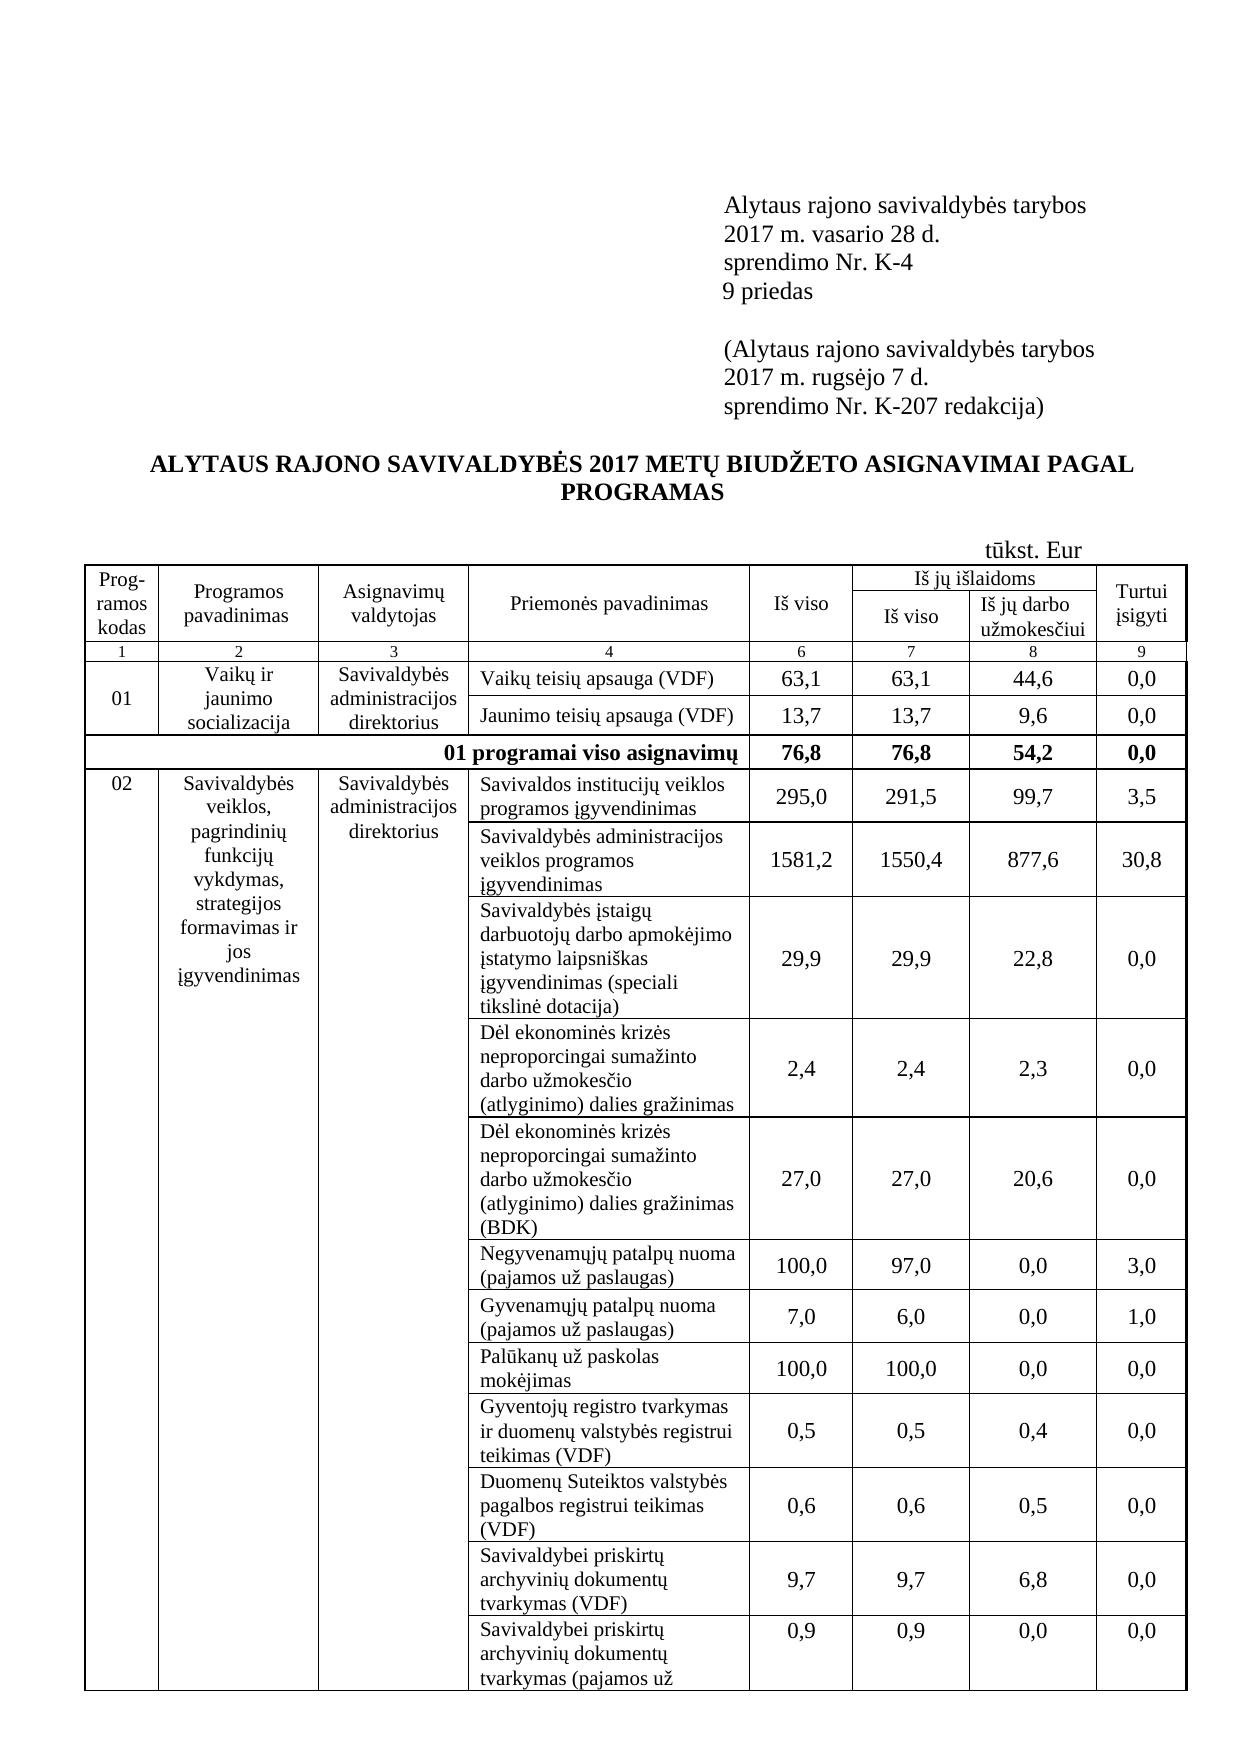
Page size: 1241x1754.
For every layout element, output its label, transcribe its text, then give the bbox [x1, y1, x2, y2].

table_cell Savivaldybės administracijos veiklos programos įgyvendinimas [469, 823, 749, 896]
table_cell 0,0 [1097, 1468, 1185, 1541]
table_cell 1,0 [1097, 1290, 1185, 1342]
text 9 priedas [722, 276, 1181, 305]
table_cell 0,0 [1097, 736, 1185, 768]
table_cell 76,8 [853, 736, 969, 768]
table_cell Iš jų darbo užmokesčiui [970, 591, 1096, 641]
table_cell 0,4 [970, 1394, 1096, 1467]
table_cell 0,5 [853, 1394, 969, 1467]
table_cell 1550,4 [853, 823, 969, 896]
table_cell 0,0 [1097, 662, 1185, 695]
table_header Turtui įsigyti [1097, 566, 1185, 641]
table_cell 01 programai viso asignavimų [86, 736, 749, 768]
table_cell 2,3 [970, 1019, 1096, 1116]
text sprendimo Nr. K-4 [103, 247, 1181, 276]
table_cell Savivaldybės administracijos direktorius [319, 770, 468, 1689]
table_cell 3 [319, 642, 468, 661]
table_cell Gyvenamųjų patalpų nuoma (pajamos už paslaugas) [469, 1290, 749, 1342]
text tūkst. Eur [985, 535, 1181, 564]
table_cell 1581,2 [750, 823, 852, 896]
table_cell Duomenų Suteiktos valstybės pagalbos registrui teikimas (VDF) [469, 1468, 749, 1541]
text ALYTAUS RAJONO SAVIVALDYBĖS 2017 METŲ BIUDŽETO ASIGNAVIMAI PAGAL PROGRAMAS [103, 449, 1181, 506]
table_cell 0,0 [970, 1616, 1096, 1689]
table_cell 877,6 [970, 823, 1096, 896]
table_cell Savivaldybei priskirtų archyvinių dokumentų tvarkymas (pajamos už [469, 1616, 749, 1689]
table_cell Palūkanų už paskolas mokėjimas [469, 1343, 749, 1392]
table_cell 100,0 [853, 1343, 969, 1392]
table_cell Iš viso [853, 591, 969, 641]
text 2017 m. rugsėjo 7 d. [103, 362, 1181, 391]
table_header Iš viso [750, 566, 852, 641]
table_cell Negyvenamųjų patalpų nuoma (pajamos už paslaugas) [469, 1240, 749, 1289]
table_cell 0,5 [970, 1468, 1096, 1541]
table_header Asignavimų valdytojas [319, 566, 468, 641]
table_cell 7,0 [750, 1290, 852, 1342]
table_cell Dėl ekonominės krizės neproporcingai sumažinto darbo užmokesčio (atlyginimo) dalies gražinimas [469, 1019, 749, 1116]
table_cell 2 [159, 642, 318, 661]
table_cell 20,6 [970, 1118, 1096, 1239]
table_cell Savivaldybės administracijos direktorius [319, 662, 468, 734]
text (Alytaus rajono savivaldybės tarybos [103, 334, 1181, 362]
table_cell 9 [1097, 642, 1186, 661]
table_cell 0,0 [970, 1343, 1096, 1392]
table_cell 54,2 [970, 736, 1096, 768]
table_cell Vaikų teisių apsauga (VDF) [469, 662, 749, 695]
table_cell 0,9 [750, 1616, 852, 1689]
table_cell 9,7 [750, 1542, 852, 1615]
table_cell 0,0 [1097, 897, 1185, 1018]
table_cell 0,5 [750, 1394, 852, 1467]
table_cell 0,0 [1097, 696, 1185, 734]
table_cell 22,8 [970, 897, 1096, 1018]
table_header Programos pavadinimas [159, 566, 318, 641]
table_cell 295,0 [750, 770, 852, 821]
table_cell 0,0 [1097, 1616, 1185, 1689]
table_cell 3,0 [1097, 1240, 1185, 1289]
table_cell Vaikų ir jaunimo socializacija [159, 662, 318, 734]
table_cell 76,8 [750, 736, 852, 768]
table_cell 291,5 [853, 770, 969, 821]
table_cell 1 [86, 642, 158, 661]
text sprendimo Nr. K-207 redakcija) [103, 391, 1181, 420]
table_cell 63,1 [853, 662, 969, 695]
text 2017 m. vasario 28 d. [103, 219, 1181, 247]
text Alytaus rajono savivaldybės tarybos [103, 190, 1181, 219]
table_cell 3,5 [1097, 770, 1185, 821]
table_cell Jaunimo teisių apsauga (VDF) [469, 696, 749, 734]
table_cell 0,0 [970, 1240, 1096, 1289]
table_cell 0,0 [1097, 1019, 1185, 1116]
table_cell 0,6 [750, 1468, 852, 1541]
table_cell 6,0 [853, 1290, 969, 1342]
table_cell 2,4 [853, 1019, 969, 1116]
table_cell Savivaldos institucijų veiklos programos įgyvendinimas [469, 770, 749, 821]
table_cell 0,0 [1097, 1542, 1185, 1615]
table_cell 8 [970, 642, 1096, 661]
table_header Prog-ramos kodas [86, 566, 158, 641]
table_cell 6 [750, 642, 852, 661]
table_cell 2,4 [750, 1019, 852, 1116]
table_cell 0,6 [853, 1468, 969, 1541]
table_cell 4 [469, 642, 749, 661]
table_cell 6,8 [970, 1542, 1096, 1615]
table_cell 63,1 [750, 662, 852, 695]
table_cell 0,0 [1097, 1343, 1185, 1392]
table_cell 0,9 [853, 1616, 969, 1689]
table_cell 27,0 [750, 1118, 852, 1239]
table_cell 0,0 [1097, 1394, 1185, 1467]
table_header Priemonės pavadinimas [469, 566, 749, 641]
table_cell 27,0 [853, 1118, 969, 1239]
table_cell 44,6 [970, 662, 1096, 695]
table_cell 01 [86, 662, 158, 734]
table_cell 100,0 [750, 1240, 852, 1289]
table_cell Savivaldybės įstaigų darbuotojų darbo apmokėjimo įstatymo laipsniškas įgyvendinimas (speciali tikslinė dotacija) [469, 897, 749, 1018]
table_cell Gyventojų registro tvarkymas ir duomenų valstybės registrui teikimas (VDF) [469, 1394, 749, 1467]
table_cell 13,7 [750, 696, 852, 734]
table_cell Dėl ekonominės krizės neproporcingai sumažinto darbo užmokesčio (atlyginimo) dalies gražinimas (BDK) [469, 1118, 749, 1239]
table_cell 97,0 [853, 1240, 969, 1289]
table_cell 7 [853, 642, 969, 661]
table_cell 0,0 [1097, 1118, 1185, 1239]
table_cell 0,0 [970, 1290, 1096, 1342]
table_cell 29,9 [750, 897, 852, 1018]
table_header Iš jų išlaidoms [853, 566, 1096, 590]
table_cell 100,0 [750, 1343, 852, 1392]
table_cell 02 [86, 770, 158, 1689]
table_cell 9,6 [970, 696, 1096, 734]
table_cell 9,7 [853, 1542, 969, 1615]
table_cell Savivaldybei priskirtų archyvinių dokumentų tvarkymas (VDF) [469, 1542, 749, 1615]
table_cell 29,9 [853, 897, 969, 1018]
table_cell 99,7 [970, 770, 1096, 821]
table_cell 13,7 [853, 696, 969, 734]
table_cell Savivaldybės veiklos, pagrindinių funkcijų vykdymas, strategijos formavimas ir jos įgyvendinimas [159, 770, 318, 1689]
table_cell 30,8 [1097, 823, 1185, 896]
